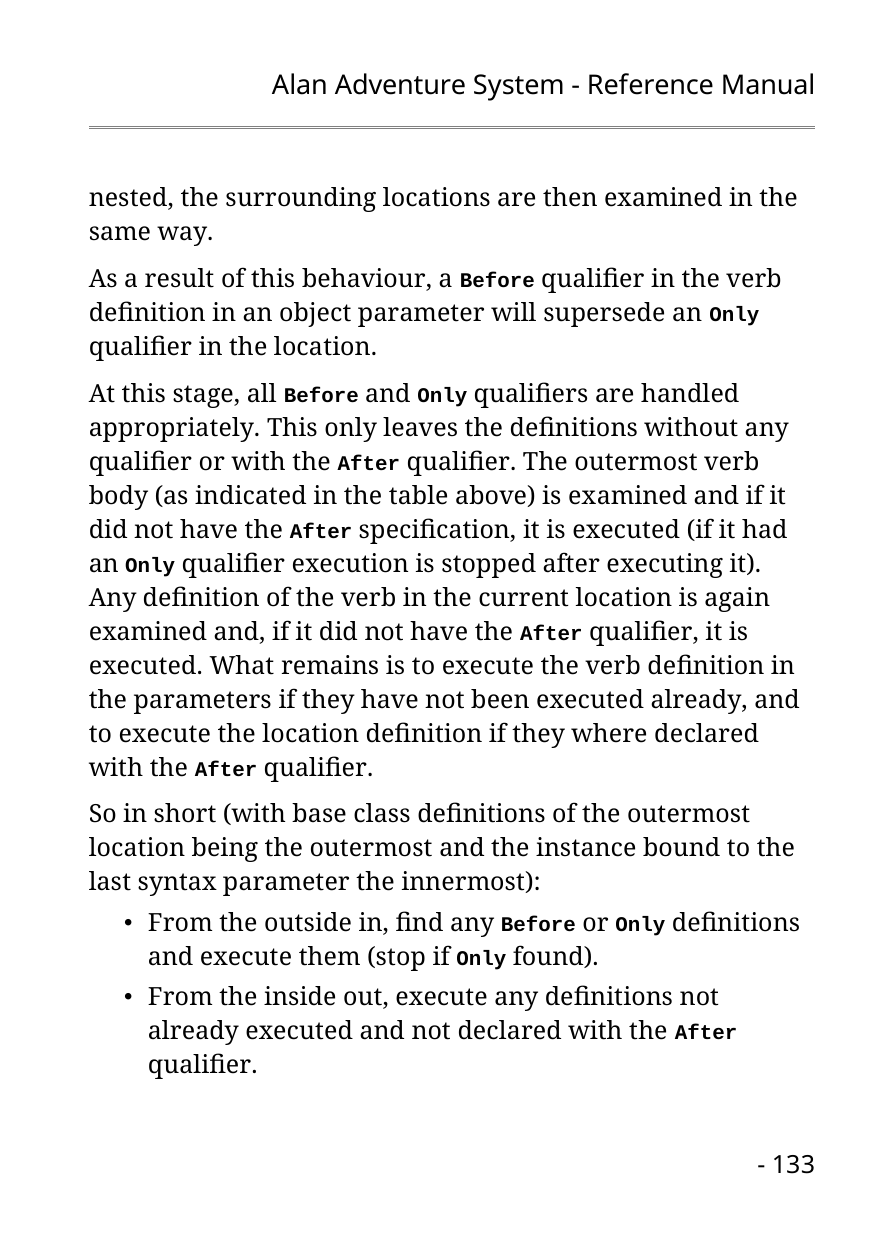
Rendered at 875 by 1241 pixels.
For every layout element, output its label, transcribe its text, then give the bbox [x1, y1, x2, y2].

text At this stage, all Before and Only qualifiers are handled appropriately. This only leaves the definitions without any qualifier or with the After qualifier. The outermost verb body (as indicated in the table above) is ex­amined and if it did not have the After specification, it is executed (if it had an Only qualifier execution is stopped after executing it). Any definition of the verb in the current location is again examined and, if it did not have the Af­ter qualifier, it is executed. What remains is to execute the verb definition in the parameters if they have not been executed already, and to execute the lo­cation definition if they where de­clared with the After qualifier. [88, 376, 815, 783]
list From the outside in, find any Before or Only definitions and execute them (stop if Only found). [124, 905, 815, 973]
text So in short (with base class definitions of the outermost location being the outermost and the instance bound to the last syntax parameter the innermost): [88, 796, 815, 898]
text As a result of this behaviour, a Before qualifier in the verb definition in an object parameter will supersede an Only qualifier in the loca­tion. [88, 261, 815, 363]
text nested, the surrounding locations are then examined in the same way. [88, 180, 815, 248]
list From the inside out, execute any definitions not already executed and not declared with the After qualifier. [124, 979, 815, 1081]
